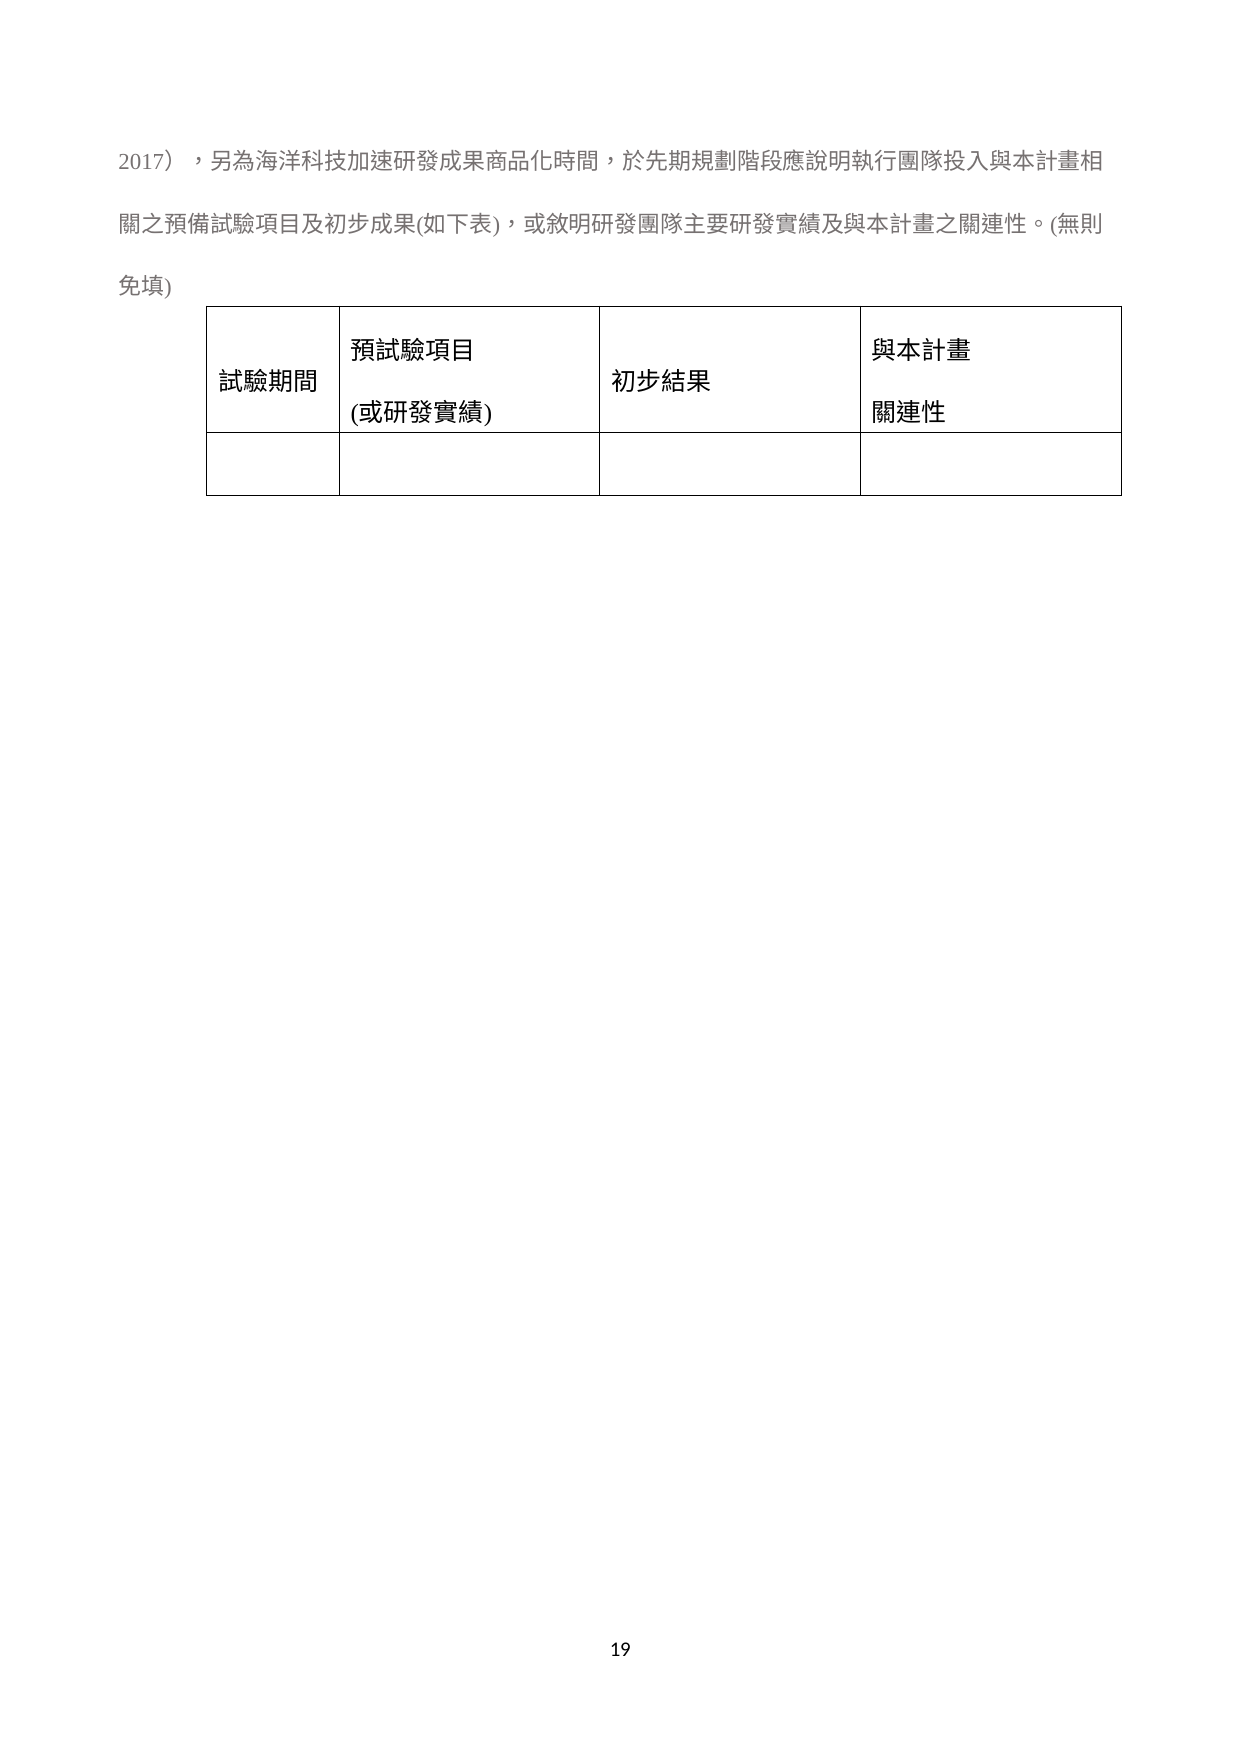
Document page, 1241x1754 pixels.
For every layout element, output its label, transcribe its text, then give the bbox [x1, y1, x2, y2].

table_header 初步結果 [600, 307, 860, 432]
text 2017），另為海洋科技加速研發成果商品化時間，於先期規劃階段應說明執行團隊投入與本計畫相關之預備試驗項目及初步成果(如下表)，或敘明研發團隊主要研發實績及與本計畫之關連性。(無則免填) [118, 118, 1122, 306]
table_header 預試驗項目 (或研發實績) [340, 307, 599, 432]
table_header 與本計畫 關連性 [861, 307, 1121, 432]
table_header 試驗期間 [207, 307, 339, 432]
table_cell [861, 433, 1121, 495]
table_cell [340, 433, 599, 495]
table_cell [207, 433, 339, 495]
table_cell [600, 433, 860, 495]
